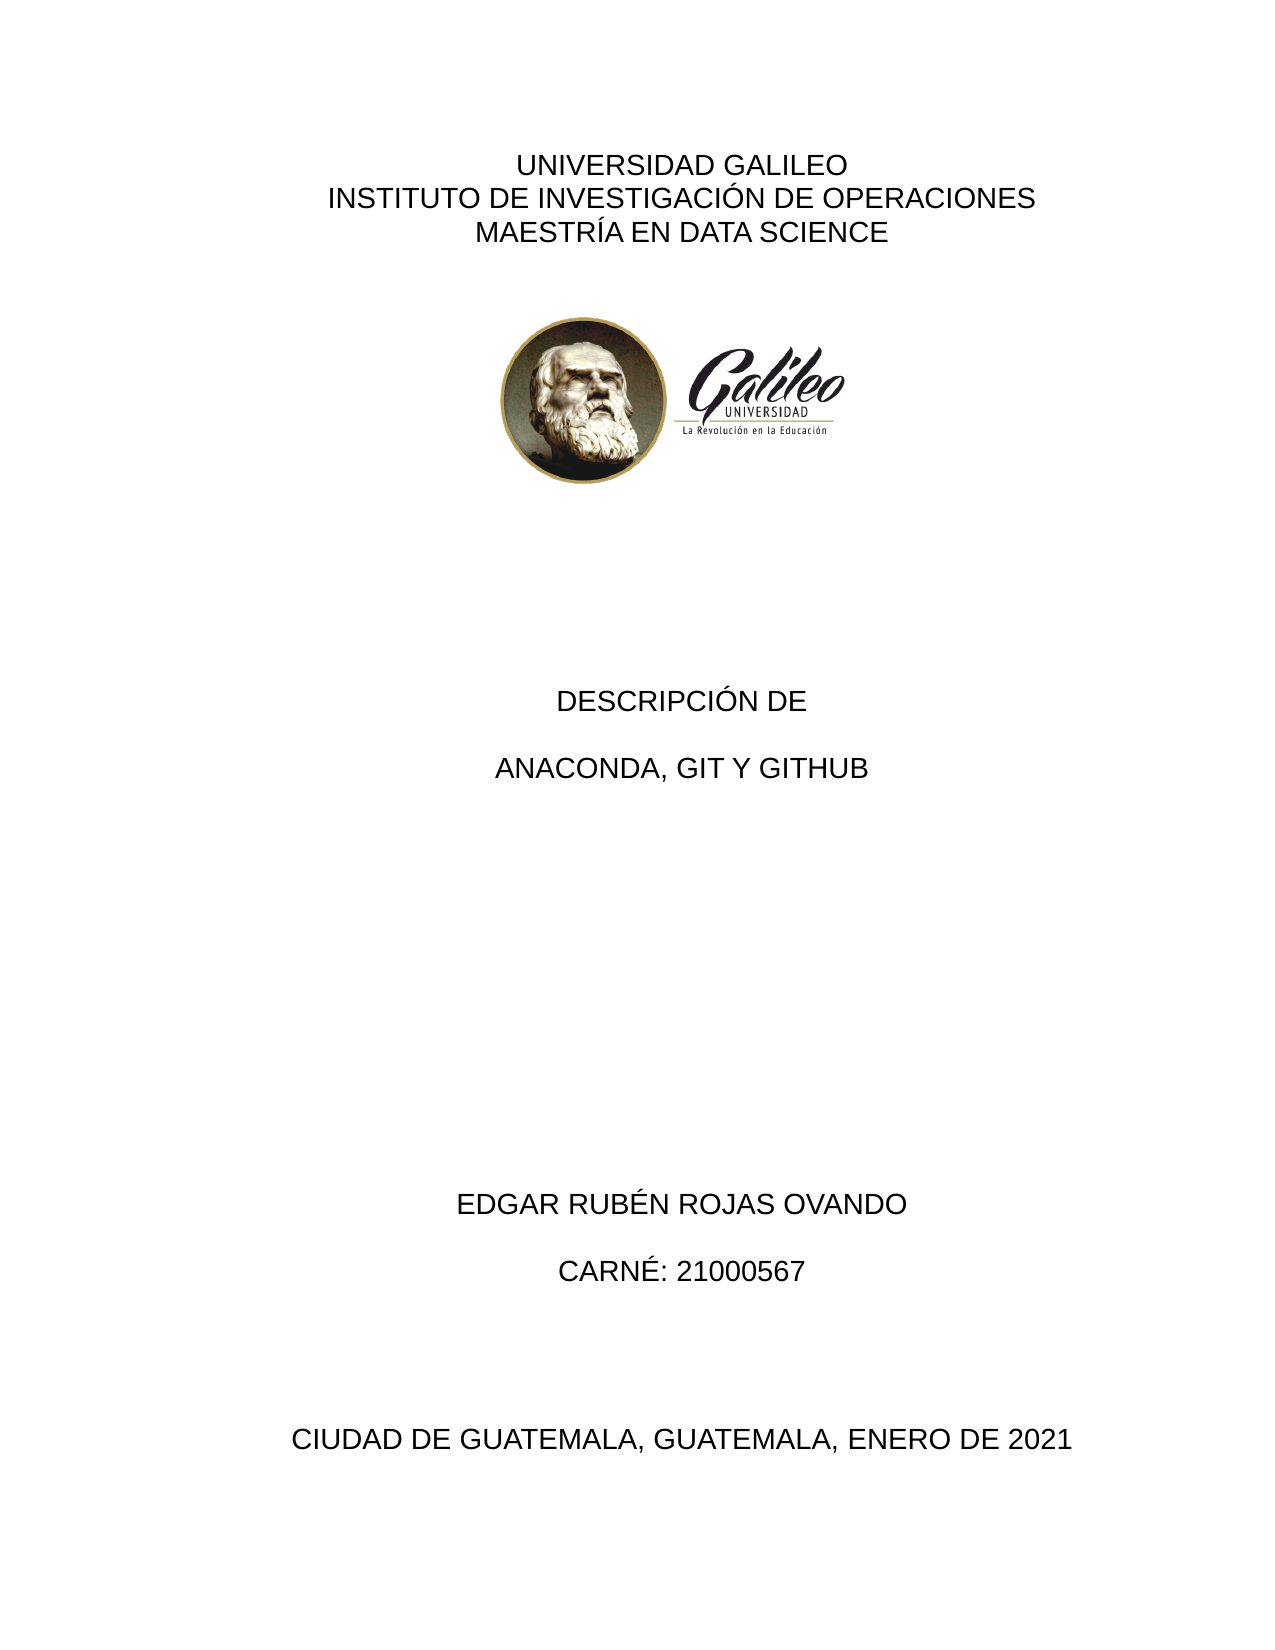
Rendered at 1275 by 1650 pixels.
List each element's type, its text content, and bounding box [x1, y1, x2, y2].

text CIUDAD DE GUATEMALA, GUATEMALA, ENERO DE 2021 [236, 1422, 1127, 1456]
text EDGAR RUBÉN ROJAS OVANDO [236, 1187, 1127, 1221]
text MAESTRÍA EN DATA SCIENCE [236, 215, 1127, 248]
text ANACONDA, GIT Y GITHUB [236, 751, 1127, 785]
text DESCRIPCIÓN DE [236, 684, 1127, 718]
text CARNÉ: 21000567 [236, 1254, 1127, 1288]
text INSTITUTO DE INVESTIGACIÓN DE OPERACIONES [236, 181, 1127, 215]
text UNIVERSIDAD GALILEO [236, 148, 1127, 181]
picture [500, 317, 845, 484]
